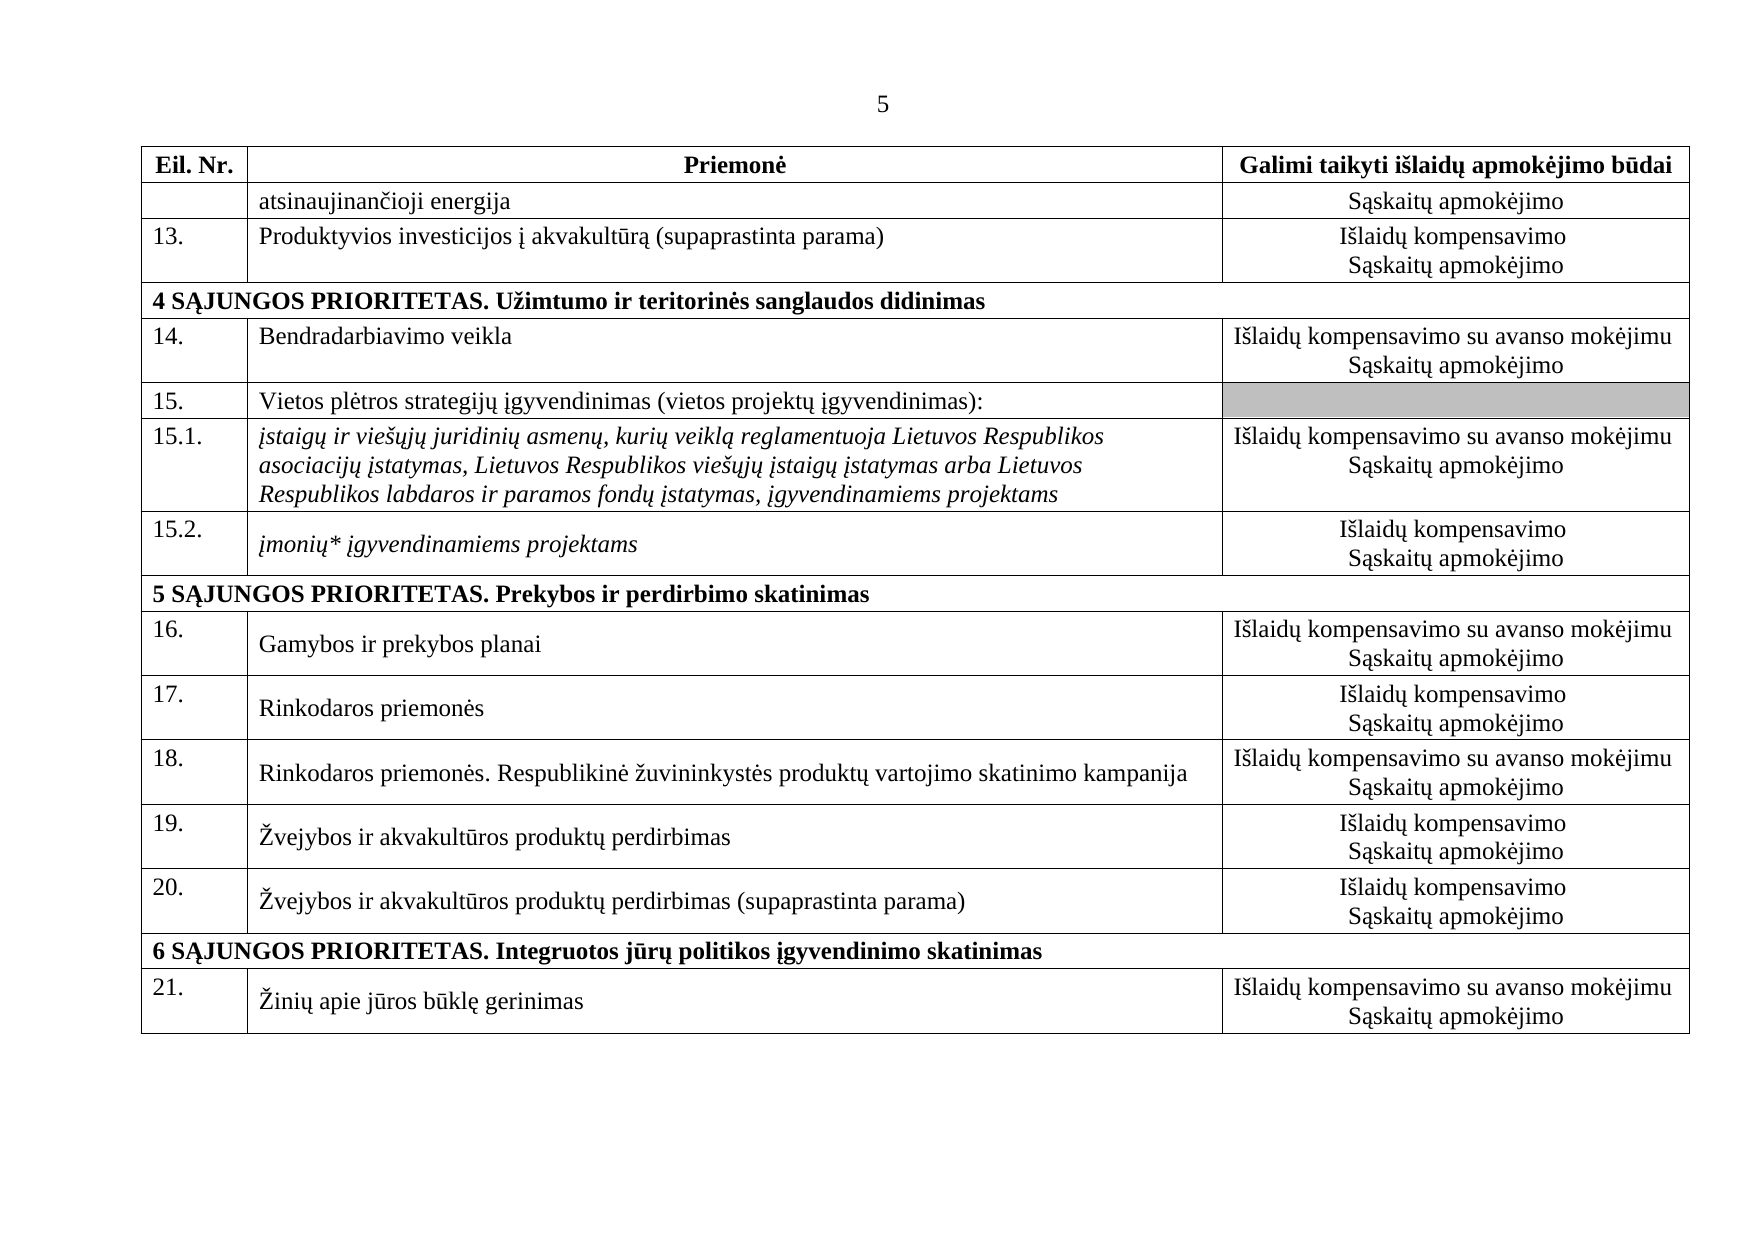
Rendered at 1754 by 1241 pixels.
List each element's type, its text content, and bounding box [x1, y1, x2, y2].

table_header Galimi taikyti išlaidų apmokėjimo būdai [1223, 147, 1689, 182]
table_cell 21. [142, 969, 247, 1032]
table_cell 15.1. [142, 419, 247, 511]
table_cell Sąskaitų apmokėjimo [1223, 183, 1689, 217]
table_cell Žvejybos ir akvakultūros produktų perdirbimas (supaprastinta parama) [248, 869, 1222, 932]
table_cell Išlaidų kompensavimo su avanso mokėjimu Sąskaitų apmokėjimo [1223, 740, 1689, 804]
table_cell Išlaidų kompensavimo su avanso mokėjimu Sąskaitų apmokėjimo [1223, 419, 1689, 511]
table_cell Produktyvios investicijos į akvakultūrą (supaprastinta parama) [248, 219, 1222, 282]
table_cell Gamybos ir prekybos planai [248, 612, 1222, 675]
table_cell įmonių* įgyvendinamiems projektams [248, 512, 1222, 575]
table_cell Išlaidų kompensavimo Sąskaitų apmokėjimo [1223, 869, 1689, 932]
table_cell 17. [142, 676, 247, 739]
table_cell 19. [142, 805, 247, 868]
table_cell Žinių apie jūros būklę gerinimas [248, 969, 1222, 1032]
table_cell [1223, 383, 1689, 417]
table_cell 18. [142, 740, 247, 804]
table_cell Išlaidų kompensavimo su avanso mokėjimu Sąskaitų apmokėjimo [1223, 969, 1689, 1032]
table_cell 5 SĄJUNGOS PRIORITETAS. Prekybos ir perdirbimo skatinimas [142, 576, 1689, 611]
table_cell Išlaidų kompensavimo Sąskaitų apmokėjimo [1223, 805, 1689, 868]
table_cell Išlaidų kompensavimo Sąskaitų apmokėjimo [1223, 676, 1689, 739]
table_cell 4 SĄJUNGOS PRIORITETAS. Užimtumo ir teritorinės sanglaudos didinimas [142, 283, 1689, 317]
table_cell atsinaujinančioji energija [248, 183, 1222, 217]
table_cell 13. [142, 219, 247, 282]
table_cell 6 SĄJUNGOS PRIORITETAS. Integruotos jūrų politikos įgyvendinimo skatinimas [142, 934, 1689, 968]
table_cell Bendradarbiavimo veikla [248, 319, 1222, 382]
table_cell įstaigų ir viešųjų juridinių asmenų, kurių veiklą reglamentuoja Lietuvos Respublikos asociacijų įstatymas, Lietuvos Respublikos viešųjų įstaigų įstatymas arba Lietuvos Respublikos labdaros ir paramos fondų įstatymas, įgyvendinamiems projektams [248, 419, 1222, 511]
table_cell 15.2. [142, 512, 247, 575]
table_cell Vietos plėtros strategijų įgyvendinimas (vietos projektų įgyvendinimas): [248, 383, 1222, 417]
table_header Priemonė [248, 147, 1222, 182]
table_cell Išlaidų kompensavimo Sąskaitų apmokėjimo [1223, 512, 1689, 575]
table_cell [142, 183, 247, 217]
table_cell 16. [142, 612, 247, 675]
table_cell Išlaidų kompensavimo su avanso mokėjimu Sąskaitų apmokėjimo [1223, 612, 1689, 675]
table_cell 14. [142, 319, 247, 382]
table_cell Išlaidų kompensavimo Sąskaitų apmokėjimo [1223, 219, 1689, 282]
table_cell Išlaidų kompensavimo su avanso mokėjimu Sąskaitų apmokėjimo [1223, 319, 1689, 382]
table_cell 15. [142, 383, 247, 417]
table_cell 20. [142, 869, 247, 932]
table_cell Rinkodaros priemonės. Respublikinė žuvininkystės produktų vartojimo skatinimo kampanija [248, 740, 1222, 804]
table_header Eil. Nr. [142, 147, 247, 182]
table_cell Rinkodaros priemonės [248, 676, 1222, 739]
table_cell Žvejybos ir akvakultūros produktų perdirbimas [248, 805, 1222, 868]
